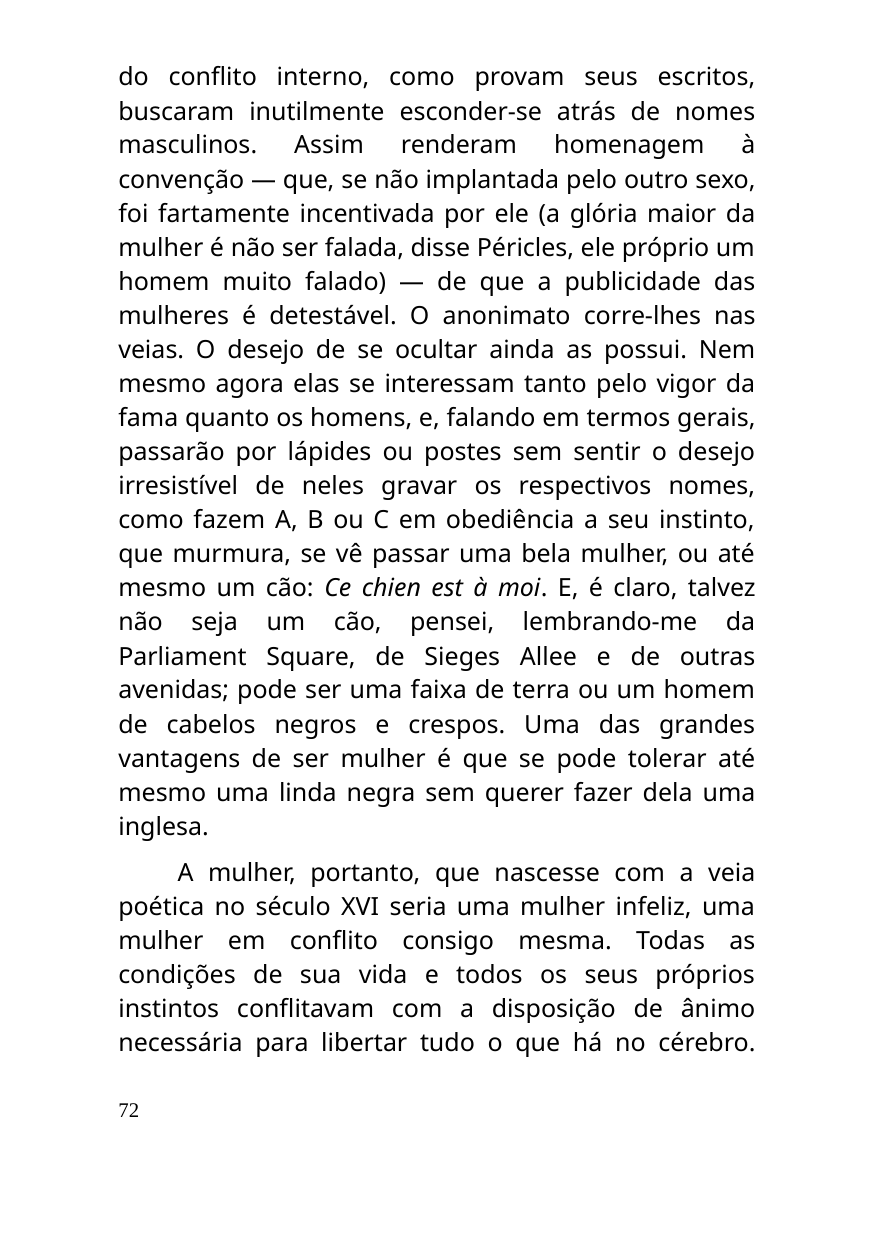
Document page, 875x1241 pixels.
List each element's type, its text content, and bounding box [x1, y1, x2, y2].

text do conflito interno, como provam seus escritos, buscaram inutilmente esconder-se atrás de nomes masculinos. Assim renderam homenagem à convenção — que, se não implantada pelo outro sexo, foi fartamente incentivada por ele (a glória maior da mulher é não ser falada, disse Péricles, ele próprio um homem muito falado) — de que a publicidade das mulheres é detestável. O anonimato corre-lhes nas veias. O desejo de se ocultar ainda as possui. Nem mesmo agora elas se interessam tanto pelo vigor da fama quanto os homens, e, falando em termos gerais, passarão por lápides ou postes sem sentir o desejo irresistível de neles gravar os respectivos nomes, como fazem A, B ou C em obediência a seu instinto, que murmura, se vê passar uma bela mulher, ou até mesmo um cão: Ce chien est à moi. E, é claro, talvez não seja um cão, pensei, lembrando-me da Parliament Square, de Sieges Allee e de outras avenidas; pode ser uma faixa de terra ou um homem de cabelos negros e crespos. Uma das grandes vantagens de ser mulher é que se pode tolerar até mesmo uma linda negra sem querer fazer dela uma inglesa. [118, 59, 756, 842]
text A mulher, portanto, que nascesse com a veia poética no século XVI seria uma mulher infeliz, uma mulher em conflito consigo mesma. Todas as condições de sua vida e todos os seus próprios instintos conflitavam com a disposição de ânimo necessária para libertar tudo o que há no cérebro. [118, 854, 756, 1059]
